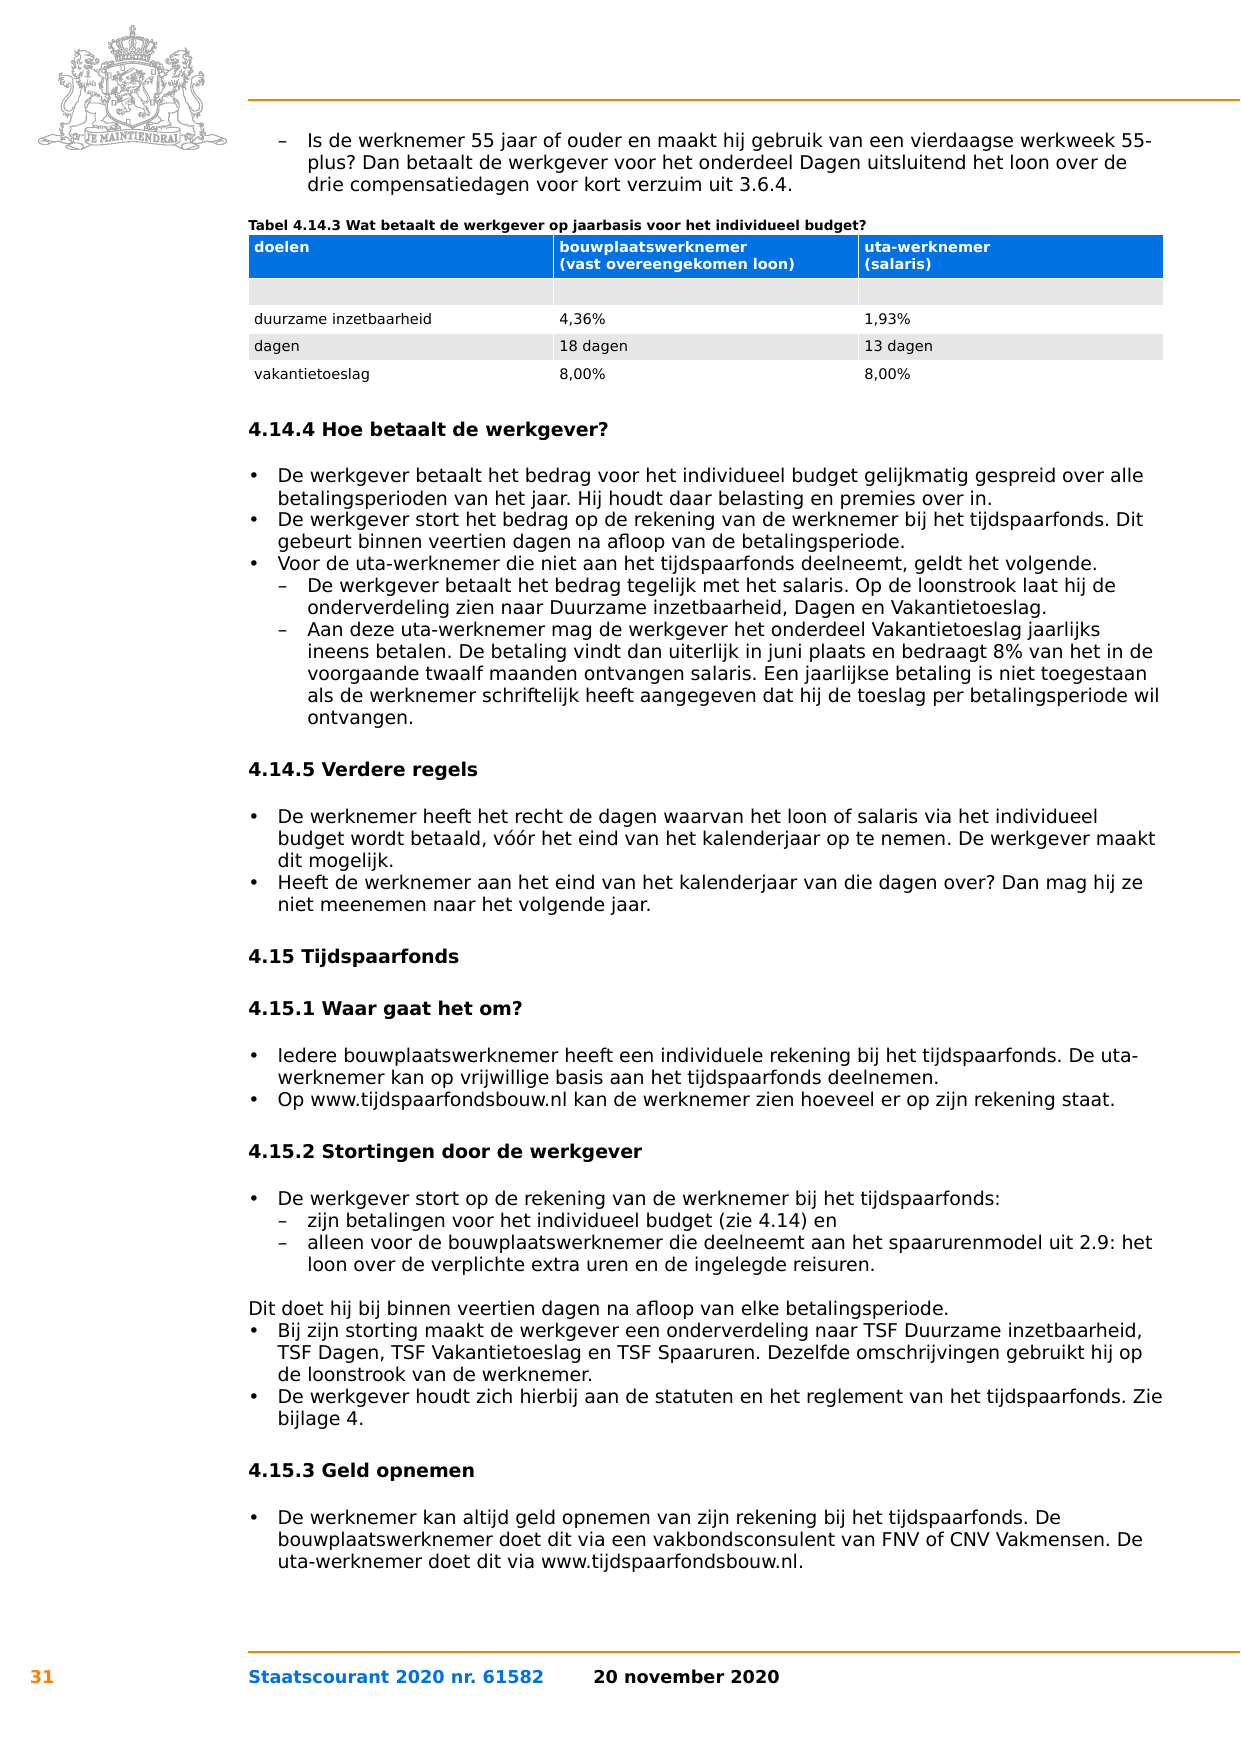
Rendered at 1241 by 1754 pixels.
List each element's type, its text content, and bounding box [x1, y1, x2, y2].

table_cell [249, 279, 553, 305]
table_cell bouwplaatswerknemer (vast overeengekomen loon) [554, 235, 858, 278]
text – zijn betalingen voor het individueel budget (zie 4.14) en [278, 1210, 1163, 1232]
table_cell 4,36% [554, 306, 858, 333]
table_cell doelen [249, 235, 553, 278]
table_cell dagen [249, 334, 553, 360]
table_cell 18 dagen [554, 334, 858, 360]
table_cell 13 dagen [859, 334, 1163, 360]
subtitle 4.15.3 Geld opnemen [248, 1459, 1163, 1482]
text • De werkgever betaalt het bedrag voor het individueel budget gelijkmatig gespreid over alle betalingsperioden van het jaar. Hij houdt daar belasting en premies over in. [248, 465, 1163, 509]
table_cell 8,00% [859, 361, 1163, 387]
text • Heeft de werknemer aan het eind van het kalenderjaar van die dagen over? Dan mag hij ze niet meenemen naar het volgende jaar. [248, 872, 1163, 916]
subtitle 4.15.1 Waar gaat het om? [248, 998, 1163, 1020]
text – Is de werknemer 55 jaar of ouder en maakt hij gebruik van een vierdaagse werkweek 55-plus? Dan betaalt de werkgever voor het onderdeel Dagen uitsluitend het loon over de drie compensatiedagen voor kort verzuim uit 3.6.4. [278, 130, 1163, 196]
text • De werkgever houdt zich hierbij aan de statuten en het reglement van het tijdspaarfonds. Zie bijlage 4. [248, 1386, 1163, 1429]
text • De werkgever stort het bedrag op de rekening van de werknemer bij het tijdspaarfonds. Dit gebeurt binnen veertien dagen na afloop van de betalingsperiode. [248, 509, 1163, 553]
table_cell [859, 279, 1163, 305]
subtitle 4.15.2 Stortingen door de werkgever [248, 1141, 1163, 1163]
text • Voor de uta-werknemer die niet aan het tijdspaarfonds deelneemt, geldt het volgende. [248, 553, 1163, 575]
table_header Tabel 4.14.3 Wat betaalt de werkgever op jaarbasis voor het individueel budget? [248, 218, 1163, 233]
subtitle 4.15 Tijdspaarfonds [248, 946, 1163, 968]
picture [38, 25, 227, 150]
text • De werkgever stort op de rekening van de werknemer bij het tijdspaarfonds: [248, 1188, 1163, 1210]
table_cell [554, 279, 858, 305]
subtitle 4.14.4 Hoe betaalt de werkgever? [248, 418, 1163, 440]
text • Bij zijn storting maakt de werkgever een onderverdeling naar TSF Duurzame inzetbaarheid, TSF Dagen, TSF Vakantietoeslag en TSF Spaaruren. Dezelfde omschrijvingen gebruikt hij op de loonstrook van de werknemer. [248, 1320, 1163, 1386]
table_cell vakantietoeslag [249, 361, 553, 387]
table_cell uta-werknemer (salaris) [859, 235, 1163, 278]
table_cell 8,00% [554, 361, 858, 387]
table_cell duurzame inzetbaarheid [249, 306, 553, 333]
text – alleen voor de bouwplaatswerknemer die deelneemt aan het spaarurenmodel uit 2.9: het loon over de verplichte extra uren en de ingelegde reisuren. [278, 1232, 1163, 1276]
text • Op www.tijdspaarfondsbouw.nl kan de werknemer zien hoeveel er op zijn rekening staat. [248, 1089, 1163, 1111]
text • De werknemer heeft het recht de dagen waarvan het loon of salaris via het individueel budget wordt betaald, vóór het eind van het kalenderjaar op te nemen. De werkgever maakt dit mogelijk. [248, 806, 1163, 872]
table_cell 1,93% [859, 306, 1163, 333]
subtitle 4.14.5 Verdere regels [248, 759, 1163, 781]
text Dit doet hij bij binnen veertien dagen na afloop van elke betalingsperiode. [248, 1298, 1163, 1320]
text – Aan deze uta-werknemer mag de werkgever het onderdeel Vakantietoeslag jaarlijks ineens betalen. De betaling vindt dan uiterlijk in juni plaats en bedraagt 8% van het in de voorgaande twaalf maanden ontvangen salaris. Een jaarlijkse betaling is niet toegestaan als de werknemer schriftelijk heeft aangegeven dat hij de toeslag per betalingsperiode wil ontvangen. [278, 619, 1163, 729]
text • Iedere bouwplaatswerknemer heeft een individuele rekening bij het tijdspaarfonds. De uta-werknemer kan op vrijwillige basis aan het tijdspaarfonds deelnemen. [248, 1045, 1163, 1089]
text • De werknemer kan altijd geld opnemen van zijn rekening bij het tijdspaarfonds. De bouwplaatswerknemer doet dit via een vakbondsconsulent van FNV of CNV Vakmensen. De uta-werknemer doet dit via www.tijdspaarfondsbouw.nl. [248, 1507, 1163, 1572]
text – De werkgever betaalt het bedrag tegelijk met het salaris. Op de loonstrook laat hij de onderverdeling zien naar Duurzame inzetbaarheid, Dagen en Vakantietoeslag. [278, 575, 1163, 619]
